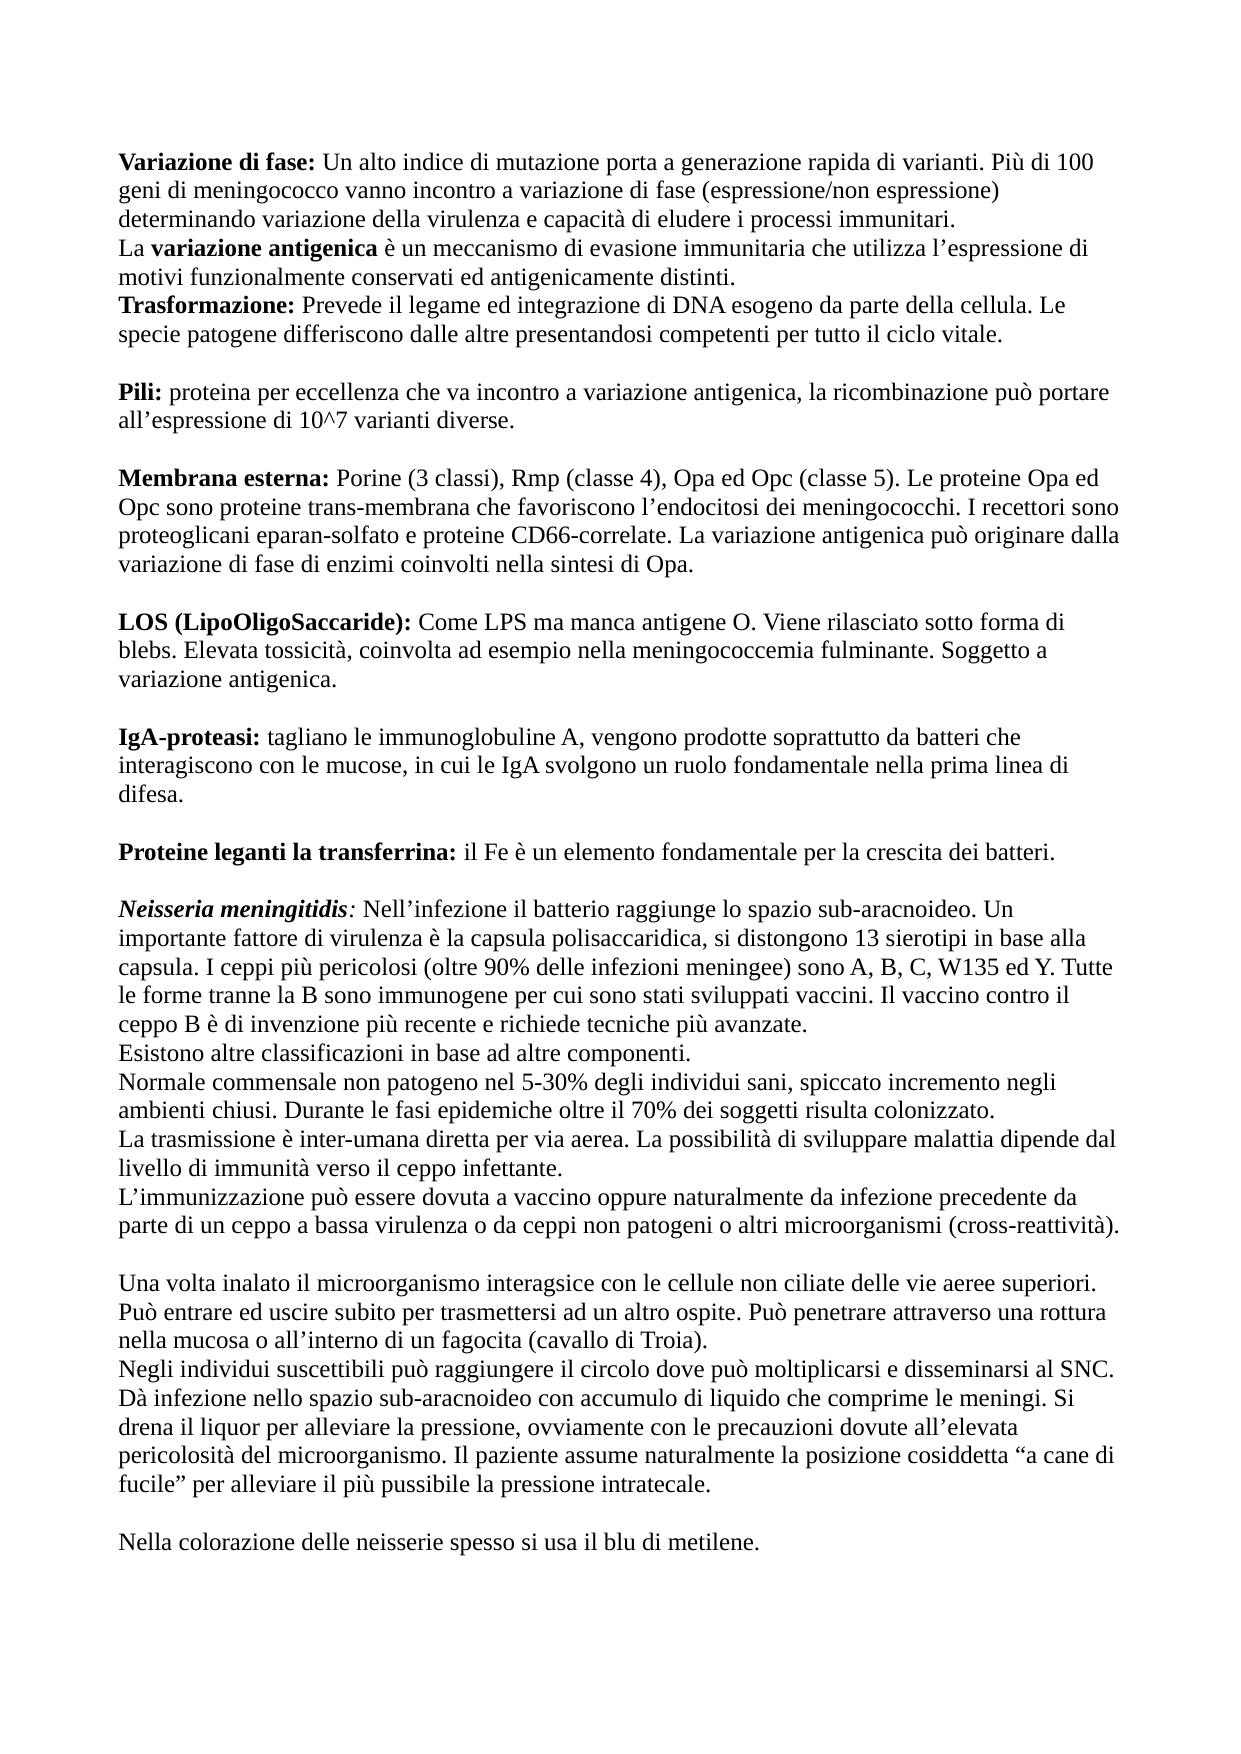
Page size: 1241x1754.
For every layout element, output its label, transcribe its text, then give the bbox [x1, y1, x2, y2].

text Trasformazione: Prevede il legame ed integrazione di DNA esogeno da parte della cellula. Le specie patogene differiscono dalle altre presentandosi competenti per tutto il ciclo vitale. [118, 291, 1122, 348]
text IgA-proteasi: tagliano le immunoglobuline A, vengono prodotte soprattutto da batteri che interagiscono con le mucose, in cui le IgA svolgono un ruolo fondamentale nella prima linea di difesa. [118, 722, 1122, 808]
text Variazione di fase: Un alto indice di mutazione porta a generazione rapida di varianti. Più di 100 geni di meningococco vanno incontro a variazione di fase (espressione/non espressione) determinando variazione della virulenza e capacità di eludere i processi immunitari. [118, 147, 1122, 233]
text Normale commensale non patogeno nel 5-30% degli individui sani, spiccato incremento negli ambienti chiusi. Durante le fasi epidemiche oltre il 70% dei soggetti risulta colonizzato. [118, 1067, 1122, 1124]
text LOS (LipoOligoSaccaride): Come LPS ma manca antigene O. Viene rilasciato sotto forma di blebs. Elevata tossicità, coinvolta ad esempio nella meningococcemia fulminante. Soggetto a variazione antigenica. [118, 607, 1122, 693]
text Una volta inalato il microorganismo interagsice con le cellule non ciliate delle vie aeree superiori. Può entrare ed uscire subito per trasmettersi ad un altro ospite. Può penetrare attraverso una rottura nella mucosa o all’interno di un fagocita (cavallo di Troia). [118, 1268, 1122, 1354]
text Neisseria meningitidis: Nell’infezione il batterio raggiunge lo spazio sub-aracnoideo. Un importante fattore di virulenza è la capsula polisaccaridica, si distongono 13 sierotipi in base alla capsula. I ceppi più pericolosi (oltre 90% delle infezioni meningee) sono A, B, C, W135 ed Y. Tutte le forme tranne la B sono immunogene per cui sono stati sviluppati vaccini. Il vaccino contro il ceppo B è di invenzione più recente e richiede tecniche più avanzate. [118, 894, 1122, 1038]
text Proteine leganti la transferrina: il Fe è un elemento fondamentale per la crescita dei batteri. [118, 837, 1122, 866]
text Esistono altre classificazioni in base ad altre componenti. [118, 1038, 1122, 1067]
text Dà infezione nello spazio sub-aracnoideo con accumulo di liquido che comprime le meningi. Si drena il liquor per alleviare la pressione, ovviamente con le precauzioni dovute all’elevata pericolosità del microorganismo. Il paziente assume naturalmente la posizione cosiddetta “a cane di fucile” per alleviare il più pussibile la pressione intratecale. [118, 1383, 1122, 1498]
text La trasmissione è inter-umana diretta per via aerea. La possibilità di sviluppare malattia dipende dal livello di immunità verso il ceppo infettante. [118, 1124, 1122, 1182]
text Pili: proteina per eccellenza che va incontro a variazione antigenica, la ricombinazione può portare all’espressione di 10^7 varianti diverse. [118, 377, 1122, 434]
text Nella colorazione delle neisserie spesso si usa il blu di metilene. [118, 1527, 1122, 1556]
text L’immunizzazione può essere dovuta a vaccino oppure naturalmente da infezione precedente da parte di un ceppo a bassa virulenza o da ceppi non patogeni o altri microorganismi (cross-reattività). [118, 1182, 1122, 1239]
text Negli individui suscettibili può raggiungere il circolo dove può moltiplicarsi e disseminarsi al SNC. [118, 1354, 1122, 1383]
text Membrana esterna: Porine (3 classi), Rmp (classe 4), Opa ed Opc (classe 5). Le proteine Opa ed Opc sono proteine trans-membrana che favoriscono l’endocitosi dei meningococchi. I recettori sono proteoglicani eparan-solfato e proteine CD66-correlate. La variazione antigenica può originare dalla variazione di fase di enzimi coinvolti nella sintesi di Opa. [118, 463, 1122, 578]
text La variazione antigenica è un meccanismo di evasione immunitaria che utilizza l’espressione di motivi funzionalmente conservati ed antigenicamente distinti. [118, 233, 1122, 291]
